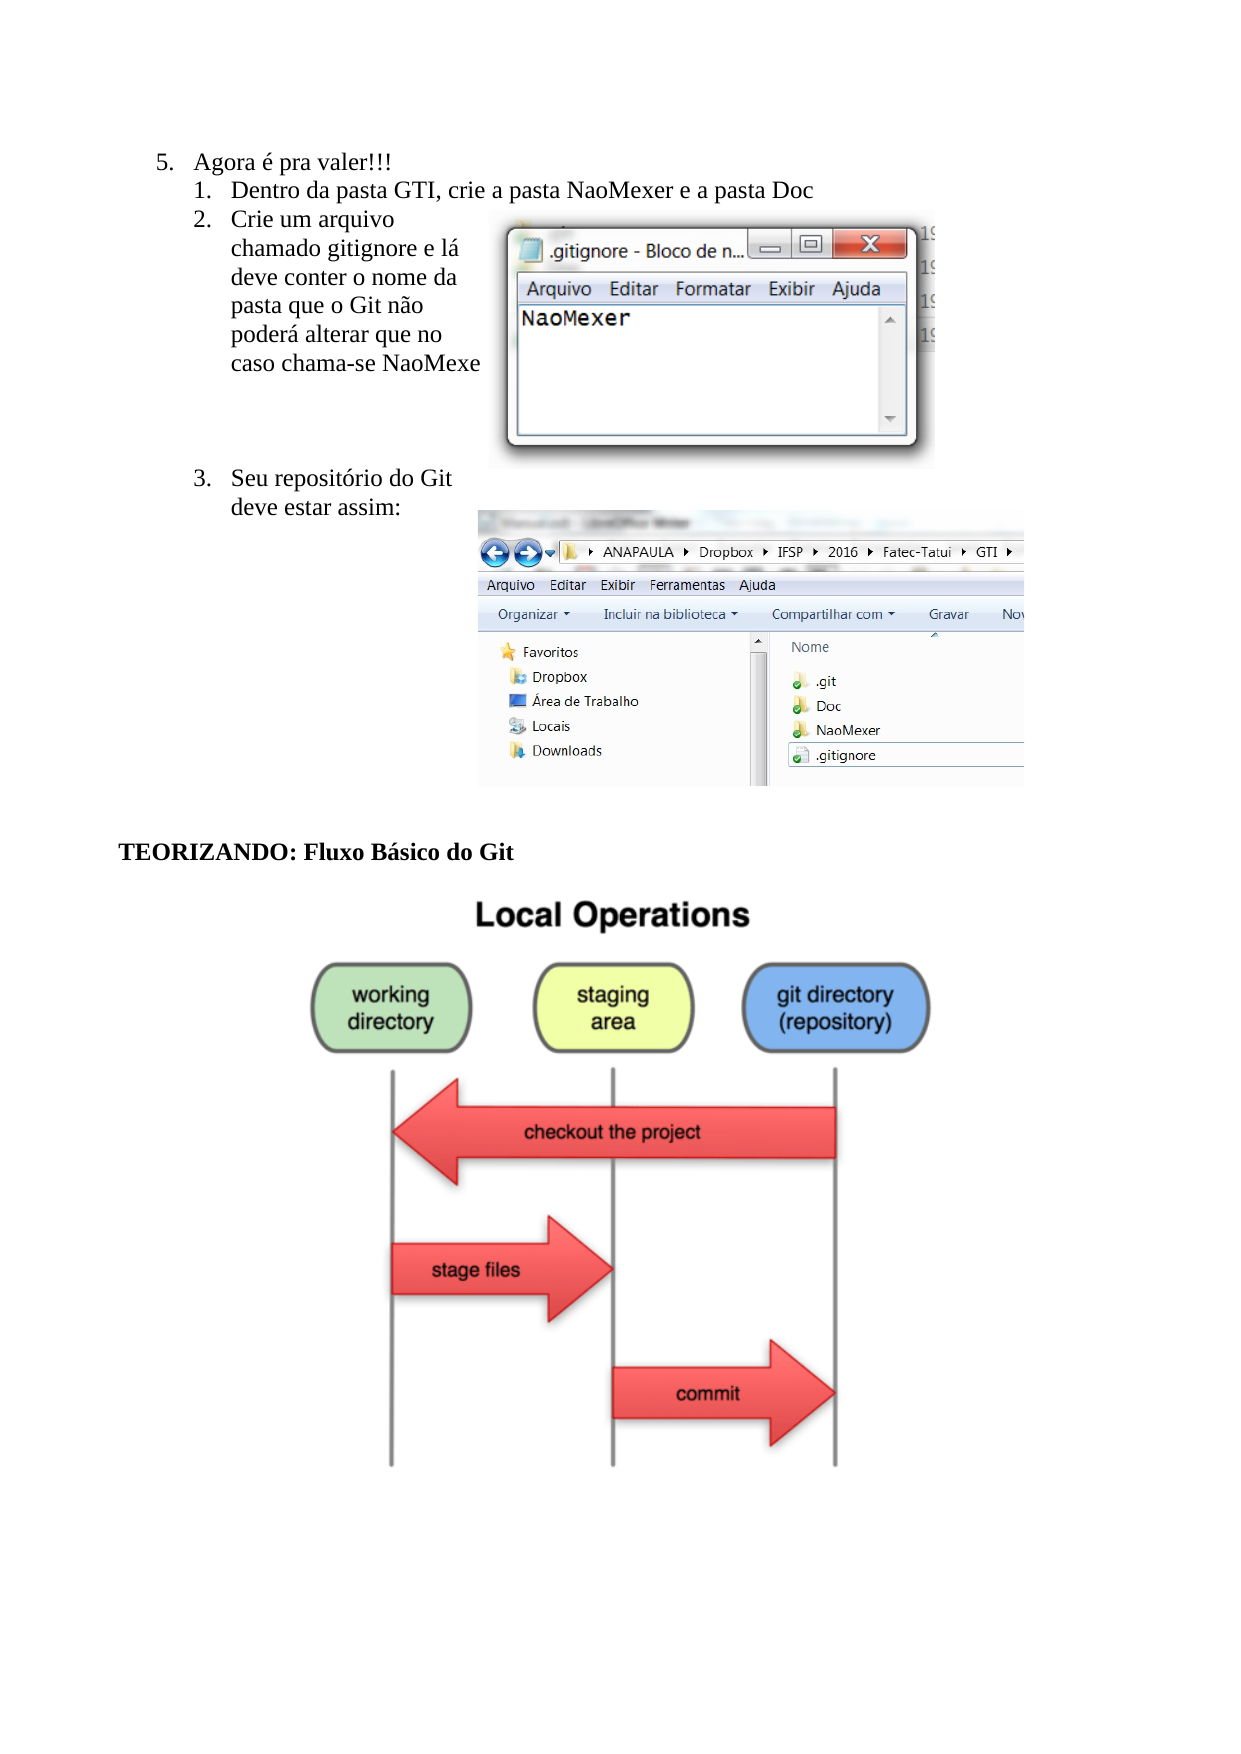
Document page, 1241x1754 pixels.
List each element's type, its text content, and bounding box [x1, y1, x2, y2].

picture [477, 510, 1025, 786]
picture [488, 210, 935, 469]
list Dentro da pasta GTI, crie a pasta NaoMexer e a pasta Doc [193, 176, 1122, 204]
list Agora é pra valer!!! [156, 147, 1122, 176]
list Crie um arquivo chamado gitignore e lá deve conter o nome da pasta que o Git não poderá alterar que no caso chama-se NaoMexe [193, 204, 1122, 377]
text TEORIZANDO: Fluxo Básico do Git [118, 837, 1122, 866]
list Seu repositório do Git deve estar assim: [193, 463, 1122, 521]
picture [307, 894, 933, 1470]
